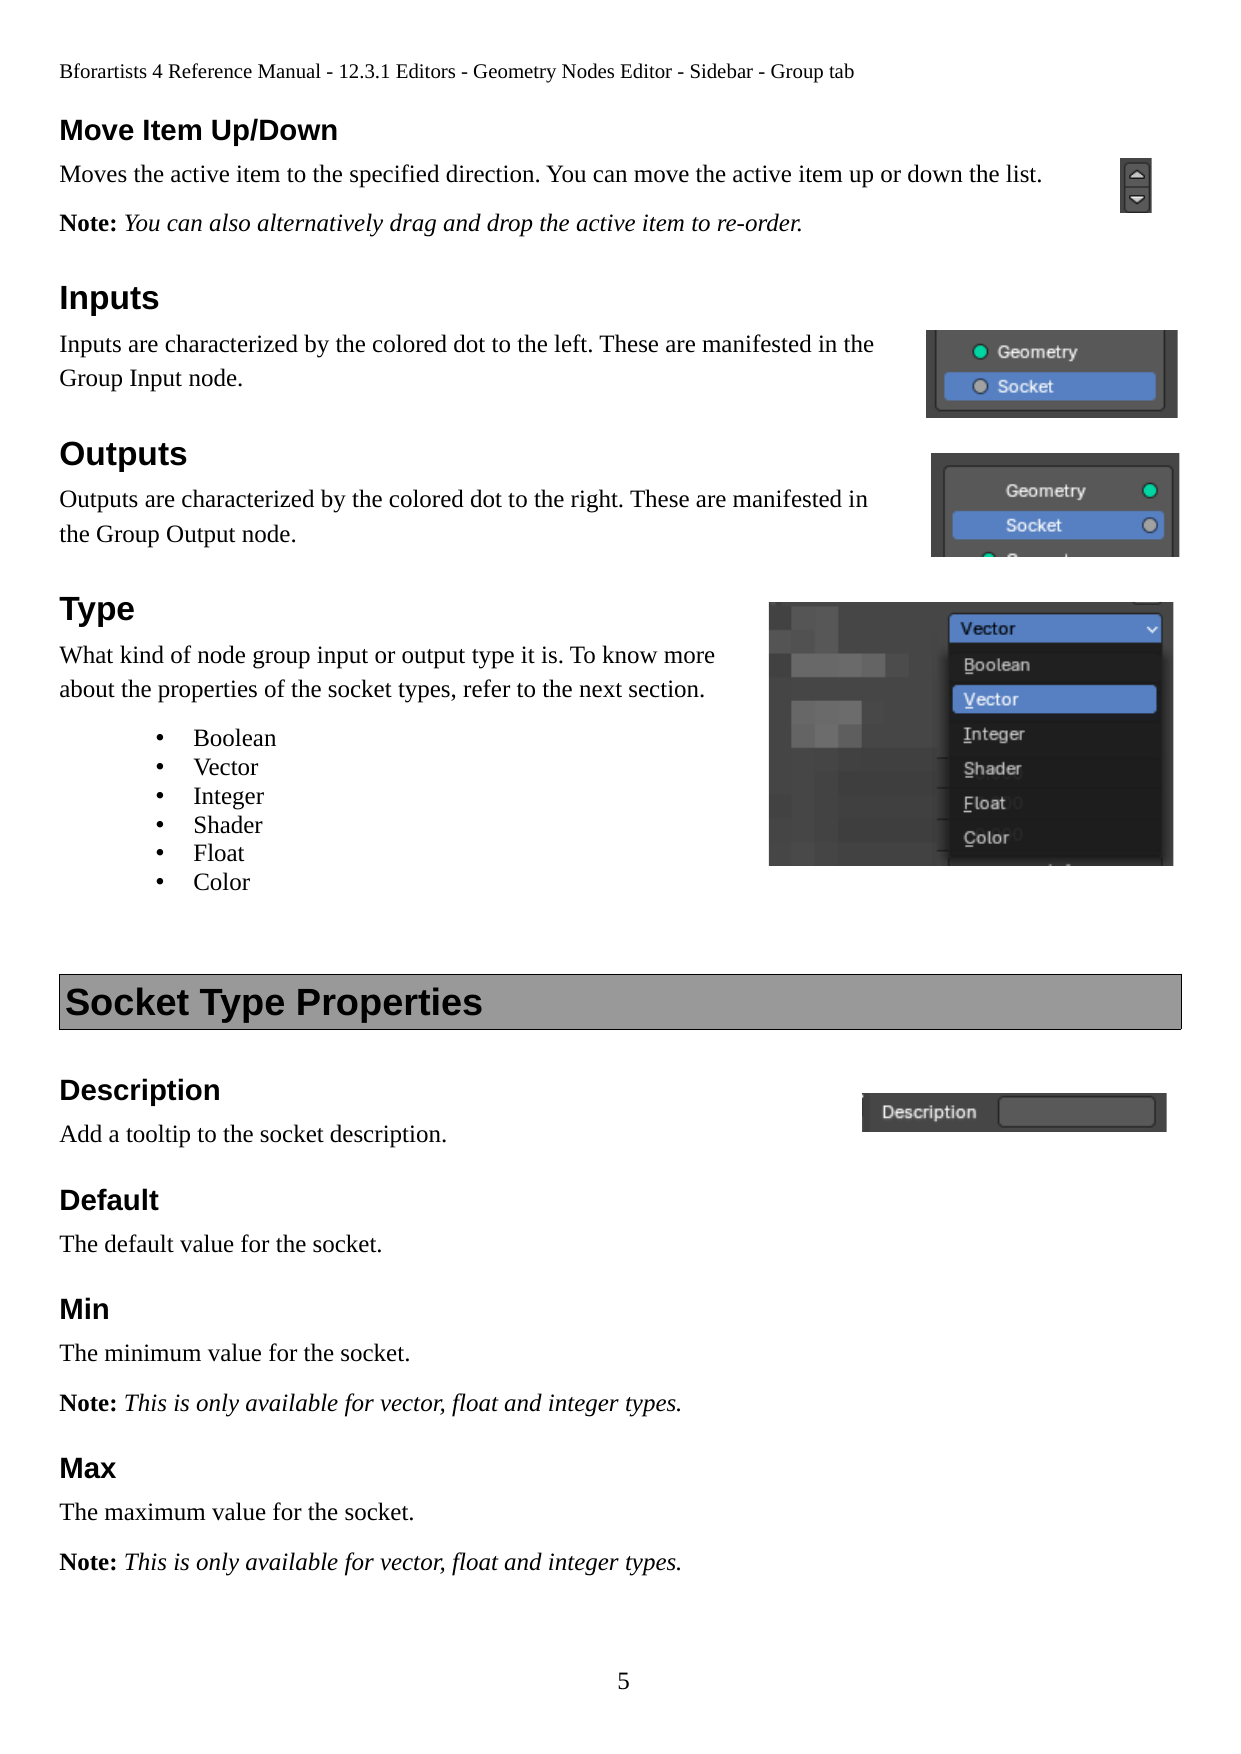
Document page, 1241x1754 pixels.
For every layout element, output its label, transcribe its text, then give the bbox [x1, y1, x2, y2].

subtitle Description [59, 1072, 1181, 1106]
subtitle Inputs [59, 278, 1181, 316]
text What kind of node group input or output type it is. To know more about the properties of the socket types, refer to the next section. [59, 640, 768, 703]
list Shader [156, 810, 768, 838]
list Vector [156, 752, 768, 781]
picture [768, 602, 1174, 866]
subtitle Max [59, 1451, 1181, 1485]
subtitle Type [59, 589, 1181, 627]
text Outputs are characterized by the colored dot to the right. These are manifested in the Group Output node. [59, 484, 931, 548]
list Boolean [156, 723, 768, 752]
list Color [156, 867, 1181, 896]
text The default value for the socket. [59, 1229, 1181, 1257]
picture [931, 453, 1180, 557]
subtitle Min [59, 1292, 1181, 1326]
text The minimum value for the socket. [59, 1338, 1181, 1367]
text Inputs are characterized by the colored dot to the left. These are manifested in the Group Input node. [59, 329, 1181, 392]
text Note: This is only available for vector, float and integer types. [59, 1547, 1181, 1575]
list [1174, 810, 1181, 838]
table_header Socket Type Properties [60, 975, 1181, 1029]
text Note: You can also alternatively drag and drop the active item to re-order. [59, 208, 1181, 237]
picture [862, 1093, 1167, 1132]
text Note: This is only available for vector, float and integer types. [59, 1388, 1181, 1416]
text The maximum value for the socket. [59, 1497, 1181, 1526]
text Add a tooltip to the socket description. [59, 1119, 1181, 1147]
list Integer [156, 781, 768, 810]
subtitle Move Item Up/Down [59, 113, 1181, 146]
list [1174, 752, 1181, 781]
list [1174, 781, 1181, 810]
text Moves the active item to the specified direction. You can move the active item up or down the list. [59, 159, 1120, 188]
picture [926, 330, 1178, 418]
list Float [156, 838, 1181, 867]
subtitle Default [59, 1182, 1181, 1216]
subtitle Outputs [59, 433, 1181, 472]
list [1174, 723, 1181, 752]
picture [1120, 158, 1152, 213]
